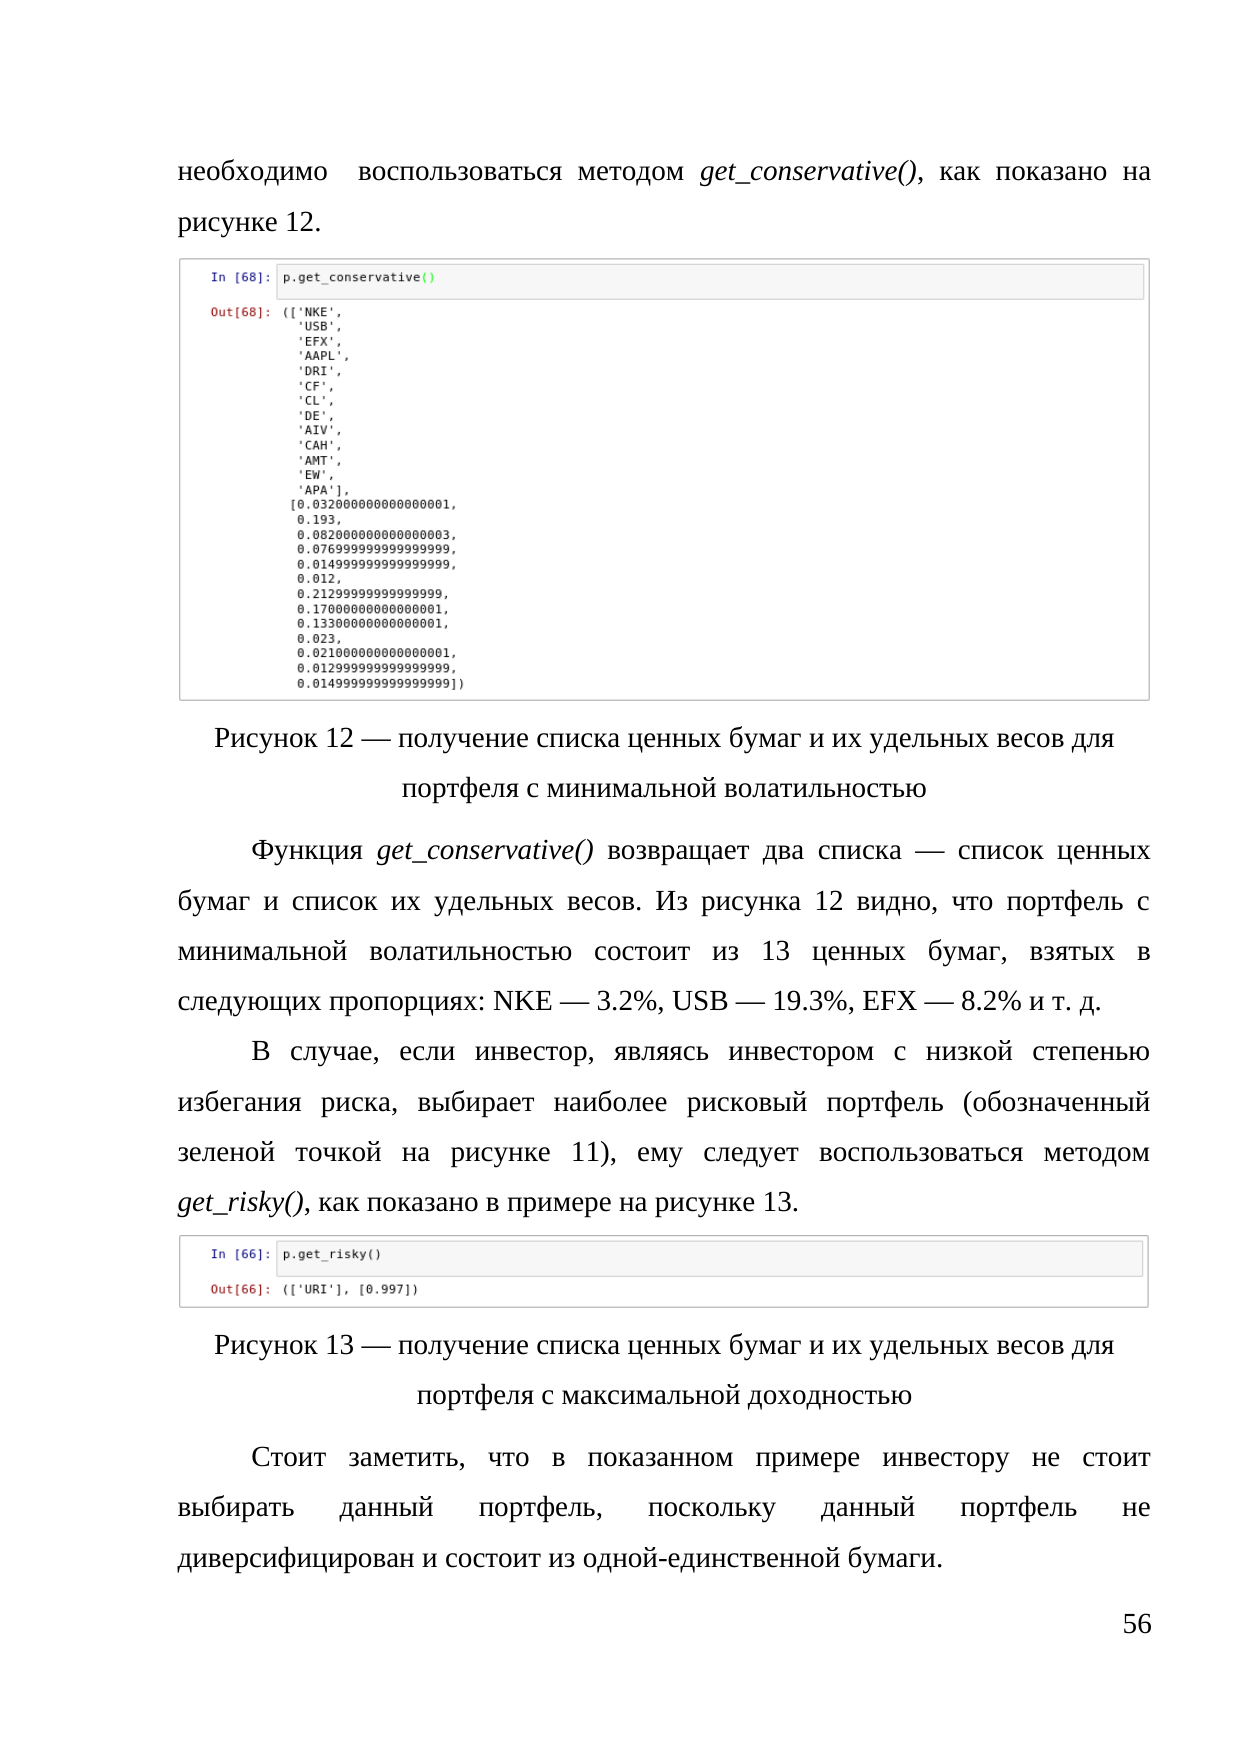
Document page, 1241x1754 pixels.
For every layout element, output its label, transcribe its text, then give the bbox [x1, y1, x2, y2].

text необходимо воспользоваться методом get_conservative(), как показано на рисунке 12. [177, 153, 1152, 237]
text Функция get_conservative() возвращает два списка — список ценных бумаг и список их удельных весов. Из рисунка 12 видно, что портфель с минимальной волатильностью состоит из 13 ценных бумаг, взятых в следующих пропорциях: NKE — 3.2%, USB — 19.3%, EFX — 8.2% и т. д. [177, 832, 1152, 1017]
text Стоит заметить, что в показанном примере инвестору не стоит выбирать данный портфель, поскольку данный портфель не диверсифицирован и состоит из одной-единственной бумаги. [177, 1439, 1152, 1573]
text Рисунок 13 — получение списка ценных бумаг и их удельных весов для портфеля с максимальной доходностью [177, 1310, 1152, 1411]
picture [177, 1234, 1152, 1310]
text В случае, если инвестор, являясь инвестором с низкой степенью избегания риска, выбирает наиболее рисковый портфель (обозначенный зеленой точкой на рисунке 11), ему следует воспользоваться методом get_risky(), как показано в примере на рисунке 13. [177, 1033, 1152, 1218]
text Рисунок 12 — получение списка ценных бумаг и их удельных весов для портфеля с минимальной волатильностью [177, 703, 1152, 804]
picture [177, 254, 1152, 703]
